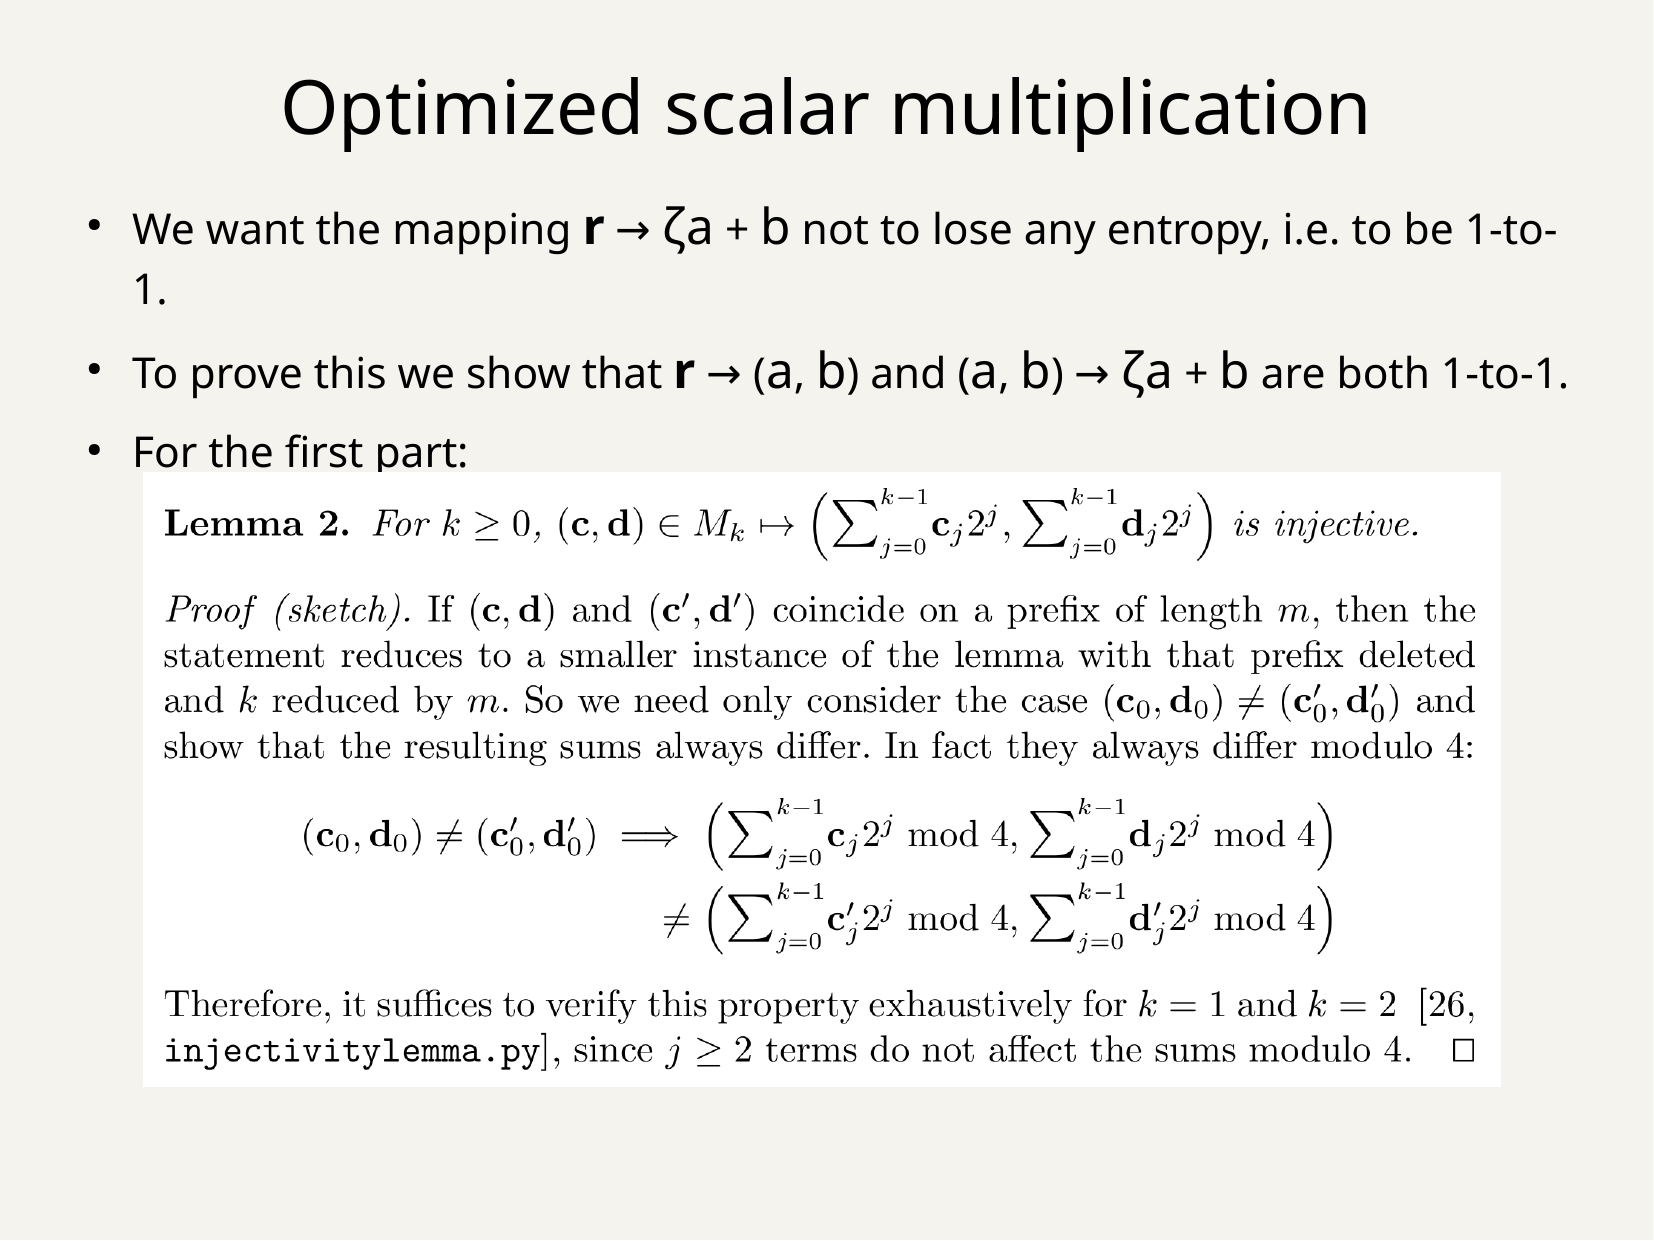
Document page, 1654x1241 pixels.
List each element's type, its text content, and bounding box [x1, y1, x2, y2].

title Optimized scalar multiplication [82, 35, 1571, 175]
list We want the mapping r → ζa + b not to lose any entropy, i.e. to be 1-to-1. To prove this we show that r → (a, b) and (a, b) → ζa + b are both 1-to-1. For the first part: [71, 191, 1572, 485]
picture [143, 472, 1501, 1087]
